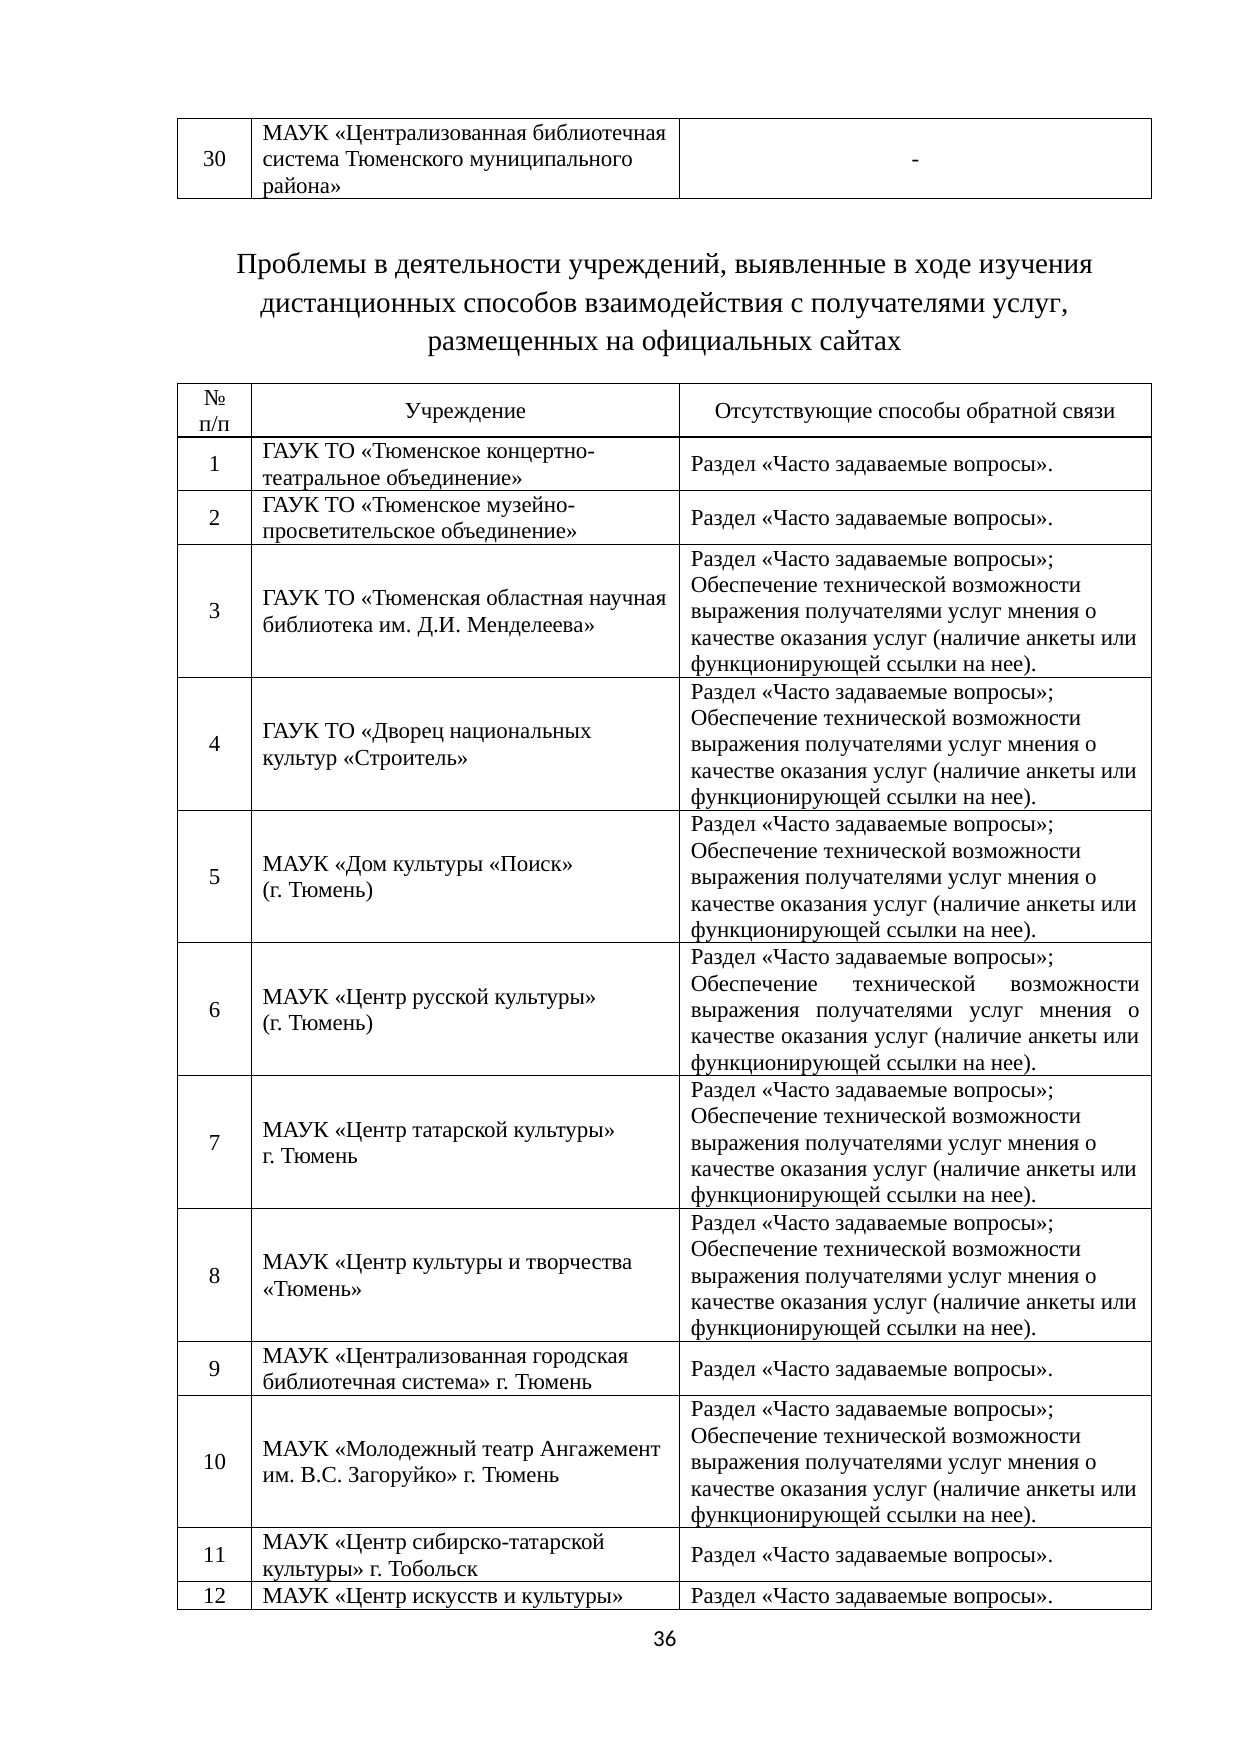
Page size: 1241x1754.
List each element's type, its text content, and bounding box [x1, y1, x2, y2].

table_cell Раздел «Часто задаваемые вопросы»; Обеспечение технической возможности выражения получателями услуг мнения о качестве оказания услуг (наличие анкеты или функционирующей ссылки на нее). [680, 1209, 1151, 1341]
table_cell 12 [178, 1582, 251, 1608]
table_cell Раздел «Часто задаваемые вопросы». [680, 1582, 1151, 1608]
table_cell МАУК «Центр татарской культуры» г. Тюмень [252, 1076, 679, 1208]
table_cell Раздел «Часто задаваемые вопросы». [680, 1342, 1151, 1394]
table_cell МАУК «Центр искусств и культуры» [252, 1582, 679, 1608]
table_header Учреждение [252, 384, 679, 436]
table_cell МАУК «Централизованная городская библиотечная система» г. Тюмень [252, 1342, 679, 1394]
table_cell МАУК «Центр сибирско-татарской культуры» г. Тобольск [252, 1528, 679, 1581]
table_cell ГАУК ТО «Тюменская областная научная библиотека им. Д.И. Менделеева» [252, 545, 679, 677]
table_cell МАУК «Молодежный театр Ангажемент им. В.С. Загоруйко» г. Тюмень [252, 1396, 679, 1527]
table_cell 4 [178, 678, 251, 809]
table_cell ГАУК ТО «Тюменское концертно-театральное объединение» [252, 438, 679, 490]
table_cell МАУК «Центр культуры и творчества «Тюмень» [252, 1209, 679, 1341]
table_cell 8 [178, 1209, 251, 1341]
table_cell Раздел «Часто задаваемые вопросы»; Обеспечение технической возможности выражения получателями услуг мнения о качестве оказания услуг (наличие анкеты или функционирующей ссылки на нее). [680, 678, 1151, 809]
table_cell Раздел «Часто задаваемые вопросы»; Обеспечение технической возможности выражения получателями услуг мнения о качестве оказания услуг (наличие анкеты или функционирующей ссылки на нее). [680, 811, 1151, 942]
table_header № п/п [178, 384, 251, 436]
table_cell Раздел «Часто задаваемые вопросы». [680, 491, 1151, 544]
table_cell ГАУК ТО «Тюменское музейно-просветительское объединение» [252, 491, 679, 544]
table_cell Раздел «Часто задаваемые вопросы». [680, 438, 1151, 490]
table_cell 2 [178, 491, 251, 544]
table_cell 10 [178, 1396, 251, 1527]
table_cell Раздел «Часто задаваемые вопросы»; Обеспечение технической возможности выражения получателями услуг мнения о качестве оказания услуг (наличие анкеты или функционирующей ссылки на нее). [680, 1396, 1151, 1527]
table_cell - [680, 119, 1151, 198]
text Проблемы в деятельности учреждений, выявленные в ходе изучения дистанционных способов взаимодействия с получателями услуг, размещенных на официальных сайтах [177, 246, 1152, 357]
table_cell 30 [178, 119, 251, 198]
table_cell Раздел «Часто задаваемые вопросы». [680, 1528, 1151, 1581]
table_header Отсутствующие способы обратной связи [680, 384, 1151, 436]
table_cell МАУК «Централизованная библиотечная система Тюменского муниципального района» [252, 119, 679, 198]
table_cell 11 [178, 1528, 251, 1581]
table_cell 3 [178, 545, 251, 677]
table_cell 6 [178, 943, 251, 1075]
table_cell 9 [178, 1342, 251, 1394]
table_cell Раздел «Часто задаваемые вопросы»; Обеспечение технической возможности выражения получателями услуг мнения о качестве оказания услуг (наличие анкеты или функционирующей ссылки на нее). [680, 1076, 1151, 1208]
table_cell 5 [178, 811, 251, 942]
table_cell Раздел «Часто задаваемые вопросы»; Обеспечение технической возможности выражения получателями услуг мнения о качестве оказания услуг (наличие анкеты или функционирующей ссылки на нее). [680, 943, 1151, 1075]
table_cell Раздел «Часто задаваемые вопросы»; Обеспечение технической возможности выражения получателями услуг мнения о качестве оказания услуг (наличие анкеты или функционирующей ссылки на нее). [680, 545, 1151, 677]
table_cell ГАУК ТО «Дворец национальных культур «Строитель» [252, 678, 679, 809]
table_cell 1 [178, 438, 251, 490]
table_cell МАУК «Дом культуры «Поиск» (г. Тюмень) [252, 811, 679, 942]
table_cell 7 [178, 1076, 251, 1208]
table_cell МАУК «Центр русской культуры» (г. Тюмень) [252, 943, 679, 1075]
